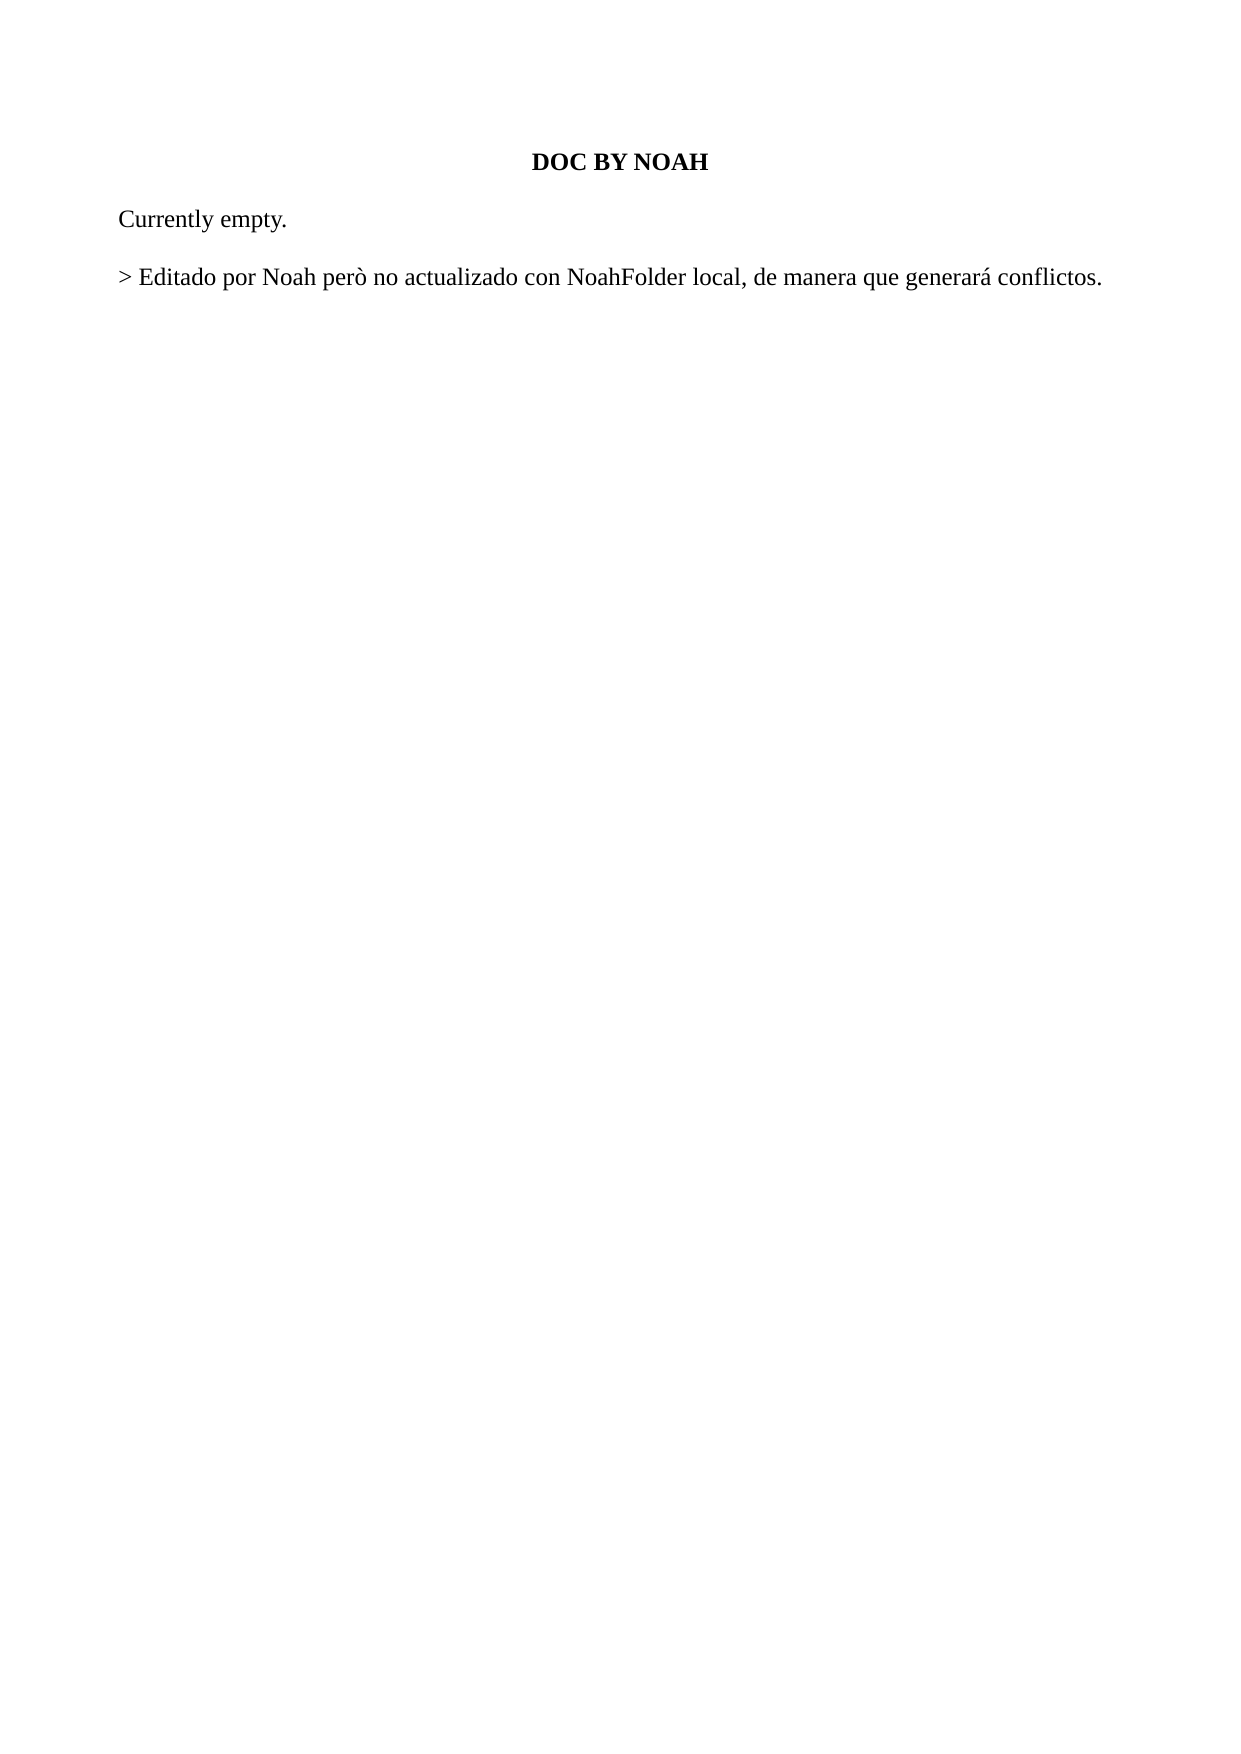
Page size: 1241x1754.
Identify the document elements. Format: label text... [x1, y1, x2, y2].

text DOC BY NOAH [118, 147, 1122, 176]
text > Editado por Noah però no actualizado con NoahFolder local, de manera que generará conflictos. [118, 262, 1122, 291]
text Currently empty. [118, 204, 1122, 233]
